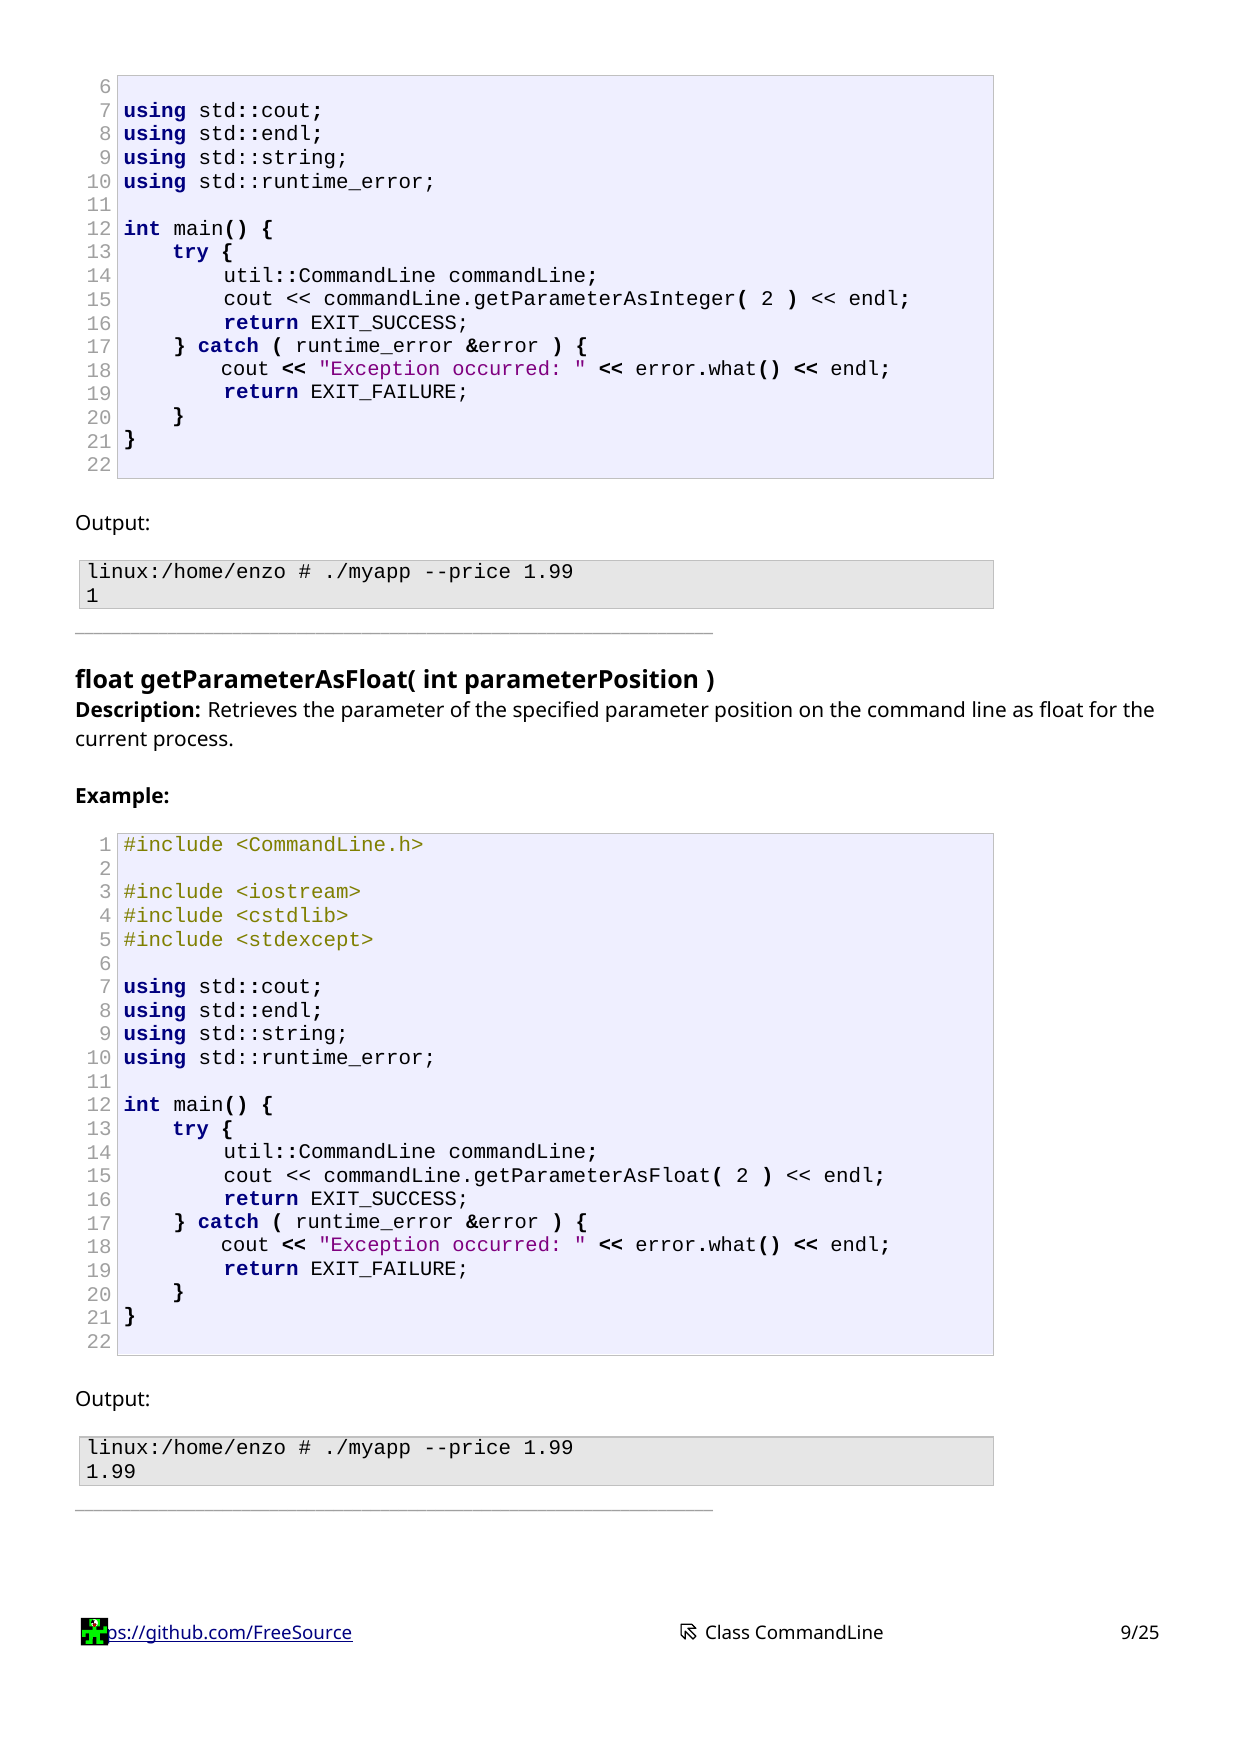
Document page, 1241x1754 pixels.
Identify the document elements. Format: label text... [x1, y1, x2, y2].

text Description: Retrieves the parameter of the specified parameter position on the command line as float for the current process. [75, 695, 1165, 752]
table_header using std::cout; using std::endl; using std::string; using std::runtime_error; int main() { try { util::CommandLine commandLine; cout << commandLine.getParameterAsInteger( 2 ) << endl; return EXIT_SUCCESS; } catch ( runtime_error &error ) { cout << "Exception occurred: " << error.what() << endl; return EXIT_FAILURE; } } [118, 76, 993, 478]
table_header linux:/home/enzo # ./myapp --price 1.99 1 [80, 561, 993, 608]
text _____________________________________________________________________ [75, 609, 1165, 638]
text Output: [75, 1384, 1165, 1413]
subtitle float getParameterAsFloat( int parameterPosition ) [75, 661, 1165, 695]
table_header 6 7 8 9 10 11 12 13 14 15 16 17 18 19 20 21 22 [80, 75, 117, 478]
text Output: [75, 508, 1165, 536]
table_header 1 2 3 4 5 6 7 8 9 10 11 12 13 14 15 16 17 18 19 20 21 22 [80, 833, 117, 1354]
text Example: [75, 781, 1165, 833]
text _____________________________________________________________________ [75, 1486, 1165, 1514]
table_header #include <CommandLine.h> #include <iostream> #include <cstdlib> #include <stdexcept> using std::cout; using std::endl; using std::string; using std::runtime_error; int main() { try { util::CommandLine commandLine; cout << commandLine.getParameterAsFloat( 2 ) << endl; return EXIT_SUCCESS; } catch ( runtime_error &error ) { cout << "Exception occurred: " << error.what() << endl; return EXIT_FAILURE; } } [118, 834, 993, 1354]
table_header linux:/home/enzo # ./myapp --price 1.99 1.99 [80, 1438, 993, 1485]
